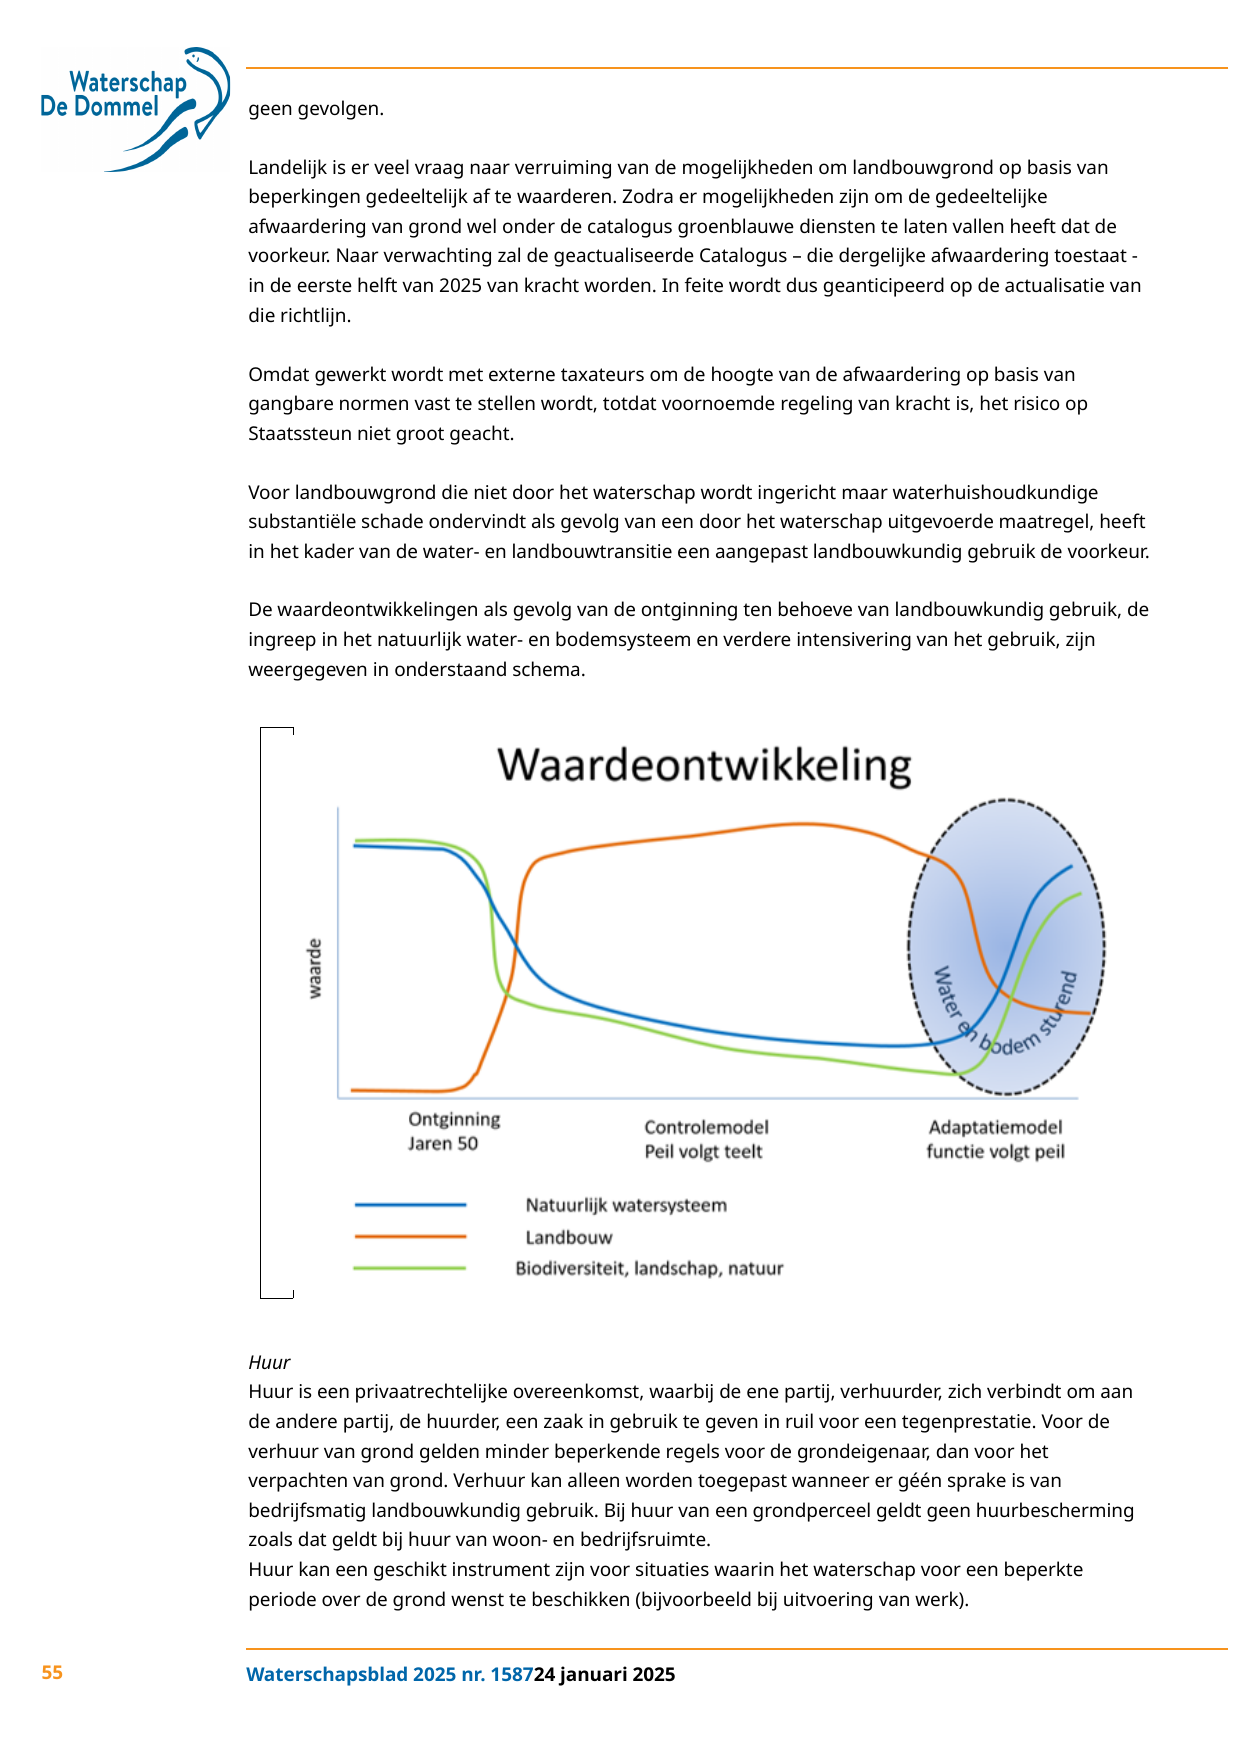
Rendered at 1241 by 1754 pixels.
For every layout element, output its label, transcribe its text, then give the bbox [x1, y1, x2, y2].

table_header geen gevolgen. Landelijk is er veel vraag naar verruiming van de mogelijkheden om landbouwgrond op basis van beperkingen gedeeltelijk af te waarderen. Zodra er mogelijkheden zijn om de gedeeltelijke afwaardering van grond wel onder de catalogus groenblauwe diensten te laten vallen heeft dat de voorkeur. Naar verwachting zal de geactualiseerde Catalogus – die dergelijke afwaardering toestaat - in de eerste helft van 2025 van kracht worden. In feite wordt dus geanticipeerd op de actualisatie van die richtlijn. Omdat gewerkt wordt met externe taxateurs om de hoogte van de afwaardering op basis van gangbare normen vast te stellen wordt, totdat voornoemde regeling van kracht is, het risico op Staatssteun niet groot geacht. [248, 95, 1152, 446]
picture [45, 99, 51, 111]
picture [198, 118, 210, 131]
text Huur kan een geschikt instrument zijn voor situaties waarin het waterschap voor een beperkte periode over de grond wenst te beschikken (bijvoorbeeld bij uitvoering van werk). [248, 1556, 1152, 1611]
picture [268, 735, 1173, 1290]
picture [204, 47, 231, 76]
text De waardeontwikkelingen als gevolg van de ontginning ten behoeve van landbouwkundig gebruik, de ingreep in het natuurlijk water- en bodemsysteem en verdere intensivering van het gebruik, zijn weergegeven in onderstaand schema. [248, 597, 1152, 681]
text Huur [248, 1349, 1152, 1375]
picture [41, 47, 231, 172]
table_header Voor landbouwgrond die niet door het waterschap wordt ingericht maar waterhuishoudkundige substantiële schade ondervindt als gevolg van een door het waterschap uitgevoerde maatregel, heeft in het kader van de water- en landbouwtransitie een aangepast landbouwkundig gebruik de voorkeur. [248, 479, 1152, 564]
text Huur is een privaatrechtelijke overeenkomst, waarbij de ene partij, verhuurder, zich verbindt om aan de andere partij, de huurder, een zaak in gebruik te geven in ruil voor een tegenprestatie. Voor de verhuur van grond gelden minder beperkende regels voor de grondeigenaar, dan voor het verpachten van grond. Verhuur kan alleen worden toegepast wanneer er géén sprake is van bedrijfsmatig landbouwkundig gebruik. Bij huur van een grondperceel geldt geen huurbescherming zoals dat geldt bij huur van woon- en bedrijfsruimte. [248, 1379, 1152, 1552]
